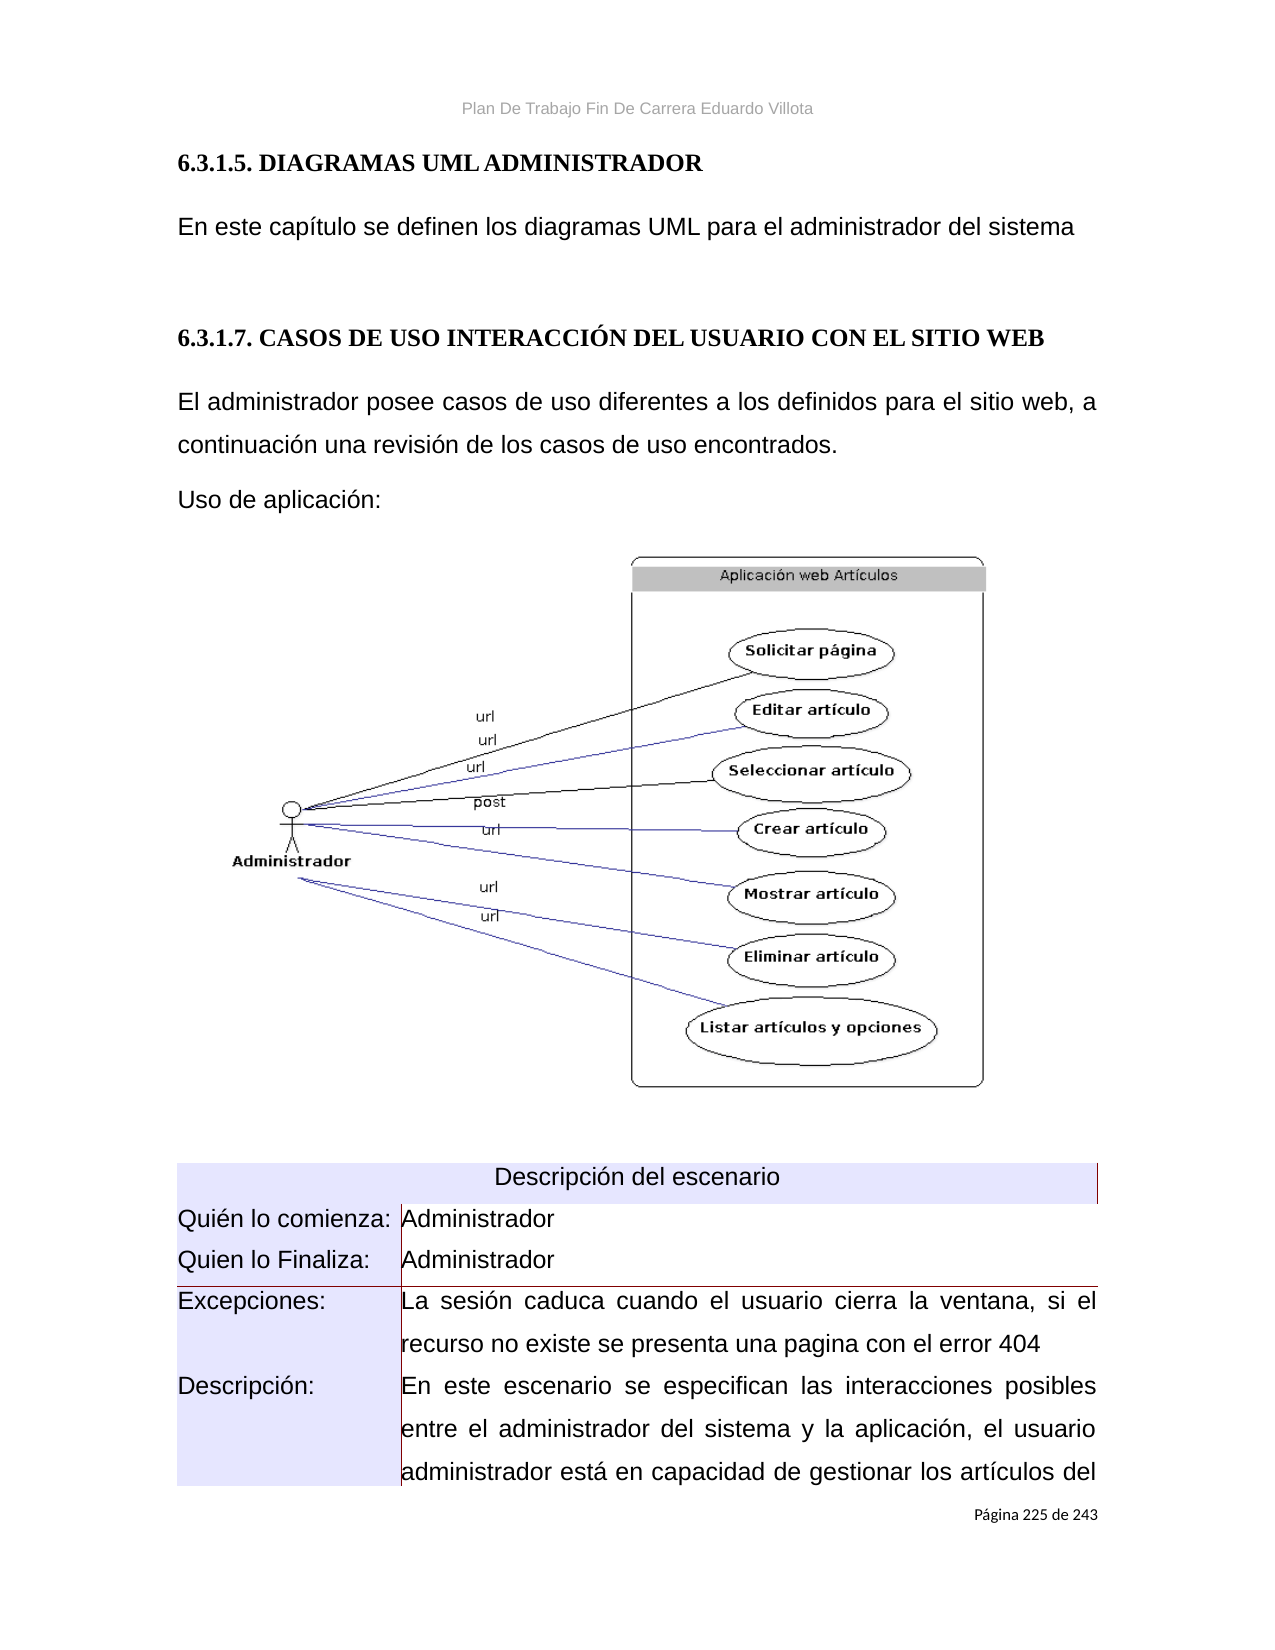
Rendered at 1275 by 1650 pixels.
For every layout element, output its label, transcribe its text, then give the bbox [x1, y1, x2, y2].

table_cell Administrador [402, 1245, 1097, 1286]
picture [230, 541, 1045, 1093]
table_cell En este escenario se especifican las interacciones posibles entre el administrador del sistema y la aplicación, el usuario administrador está en capacidad de gestionar los artículos del [402, 1371, 1097, 1486]
table_cell Excepciones: [177, 1287, 401, 1371]
table_cell Descripción: [177, 1371, 401, 1486]
text El administrador posee casos de uso diferentes a los definidos para el sitio web, a continuación una revisión de los casos de uso encontrados. [177, 387, 1098, 459]
text Uso de aplicación: [177, 486, 1098, 514]
table_header Descripción del escenario [177, 1163, 1097, 1204]
text En este capítulo se definen los diagramas UML para el administrador del sistema [177, 212, 1098, 240]
table_cell Quien lo Finaliza: [177, 1245, 401, 1286]
table_cell Quién lo comienza: [177, 1204, 401, 1245]
text 6.3.1.5. DIAGRAMAS UML ADMINISTRADOR [177, 148, 1098, 176]
text 6.3.1.7. CASOS DE USO INTERACCIÓN DEL USUARIO CON EL SITIO WEB [177, 323, 1098, 352]
table_cell Administrador [402, 1204, 1097, 1245]
table_cell La sesión caduca cuando el usuario cierra la ventana, si el recurso no existe se presenta una pagina con el error 404 [402, 1287, 1097, 1371]
